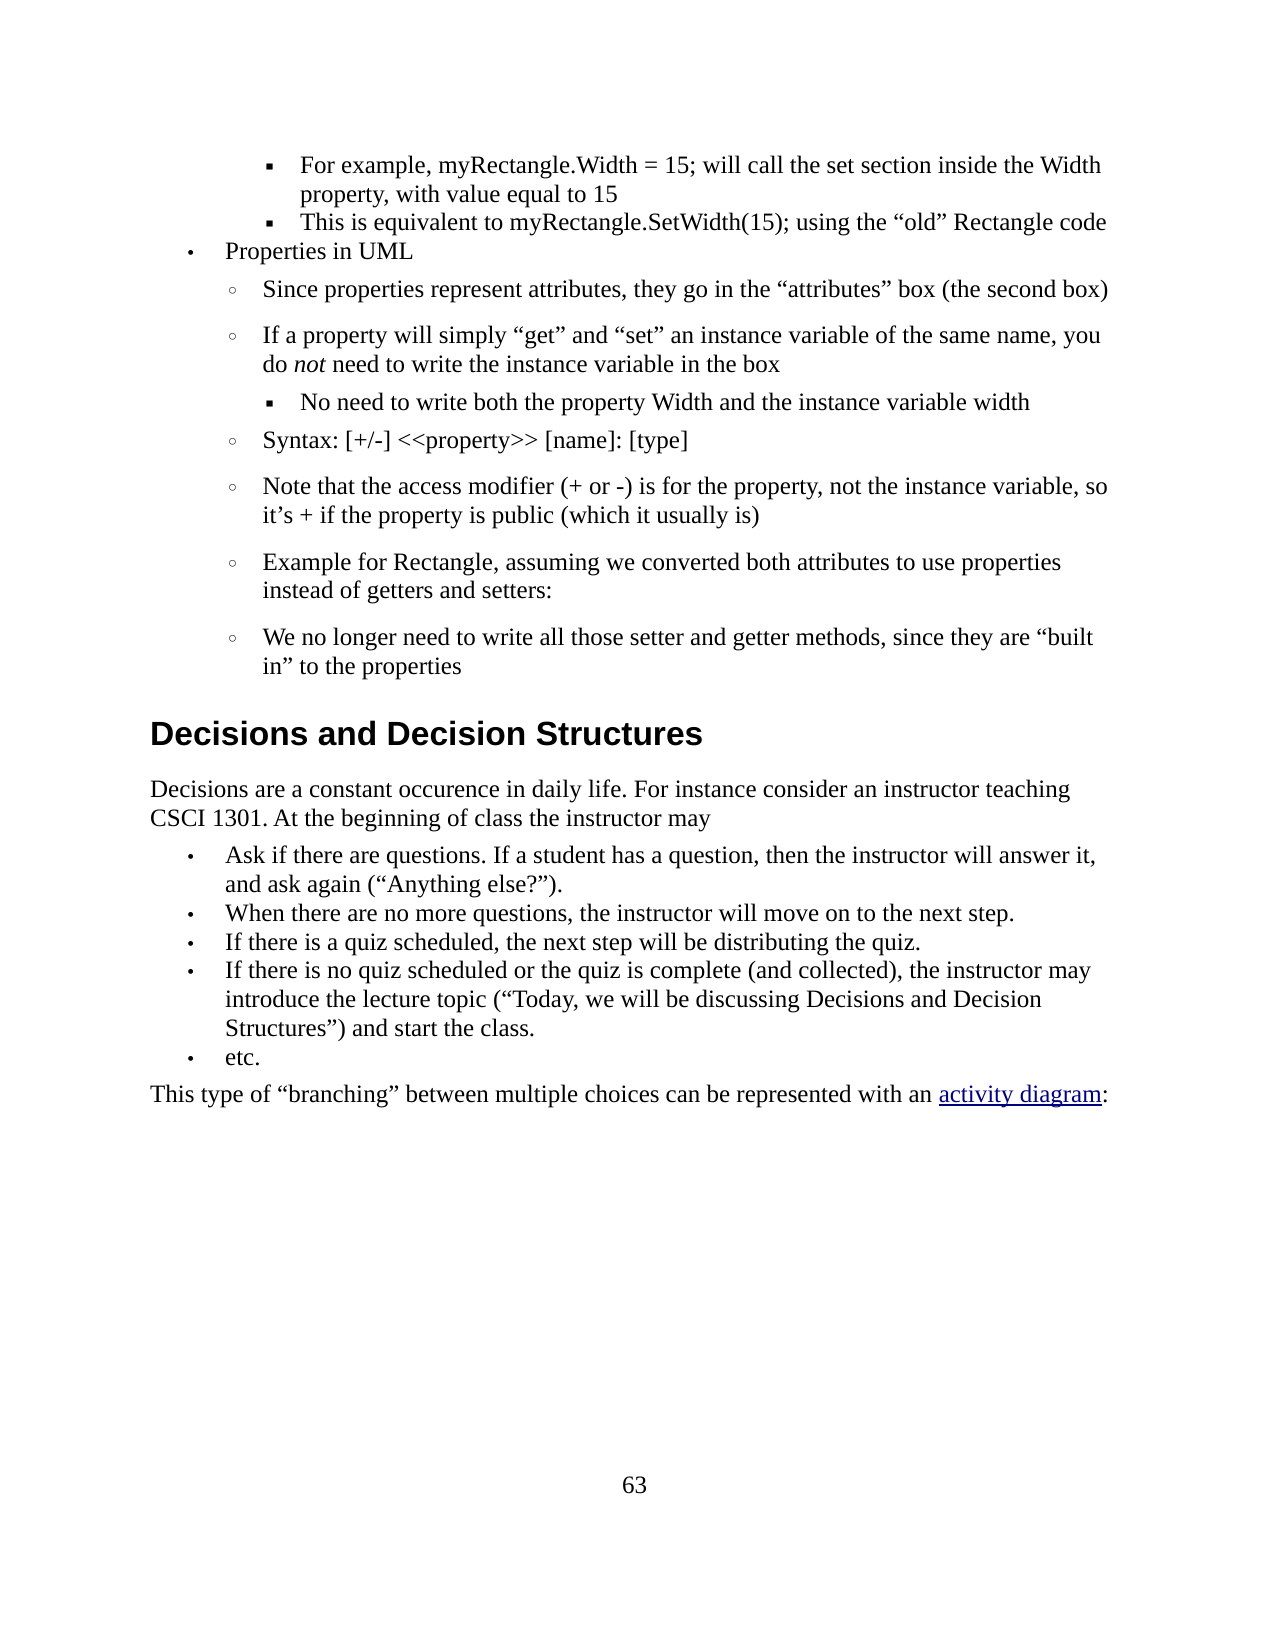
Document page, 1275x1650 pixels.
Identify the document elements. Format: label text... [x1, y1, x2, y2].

list No need to write both the property Width and the instance variable width [262, 387, 1125, 416]
list For example, myRectangle.Width = 15; will call the set section inside the Width property, with value equal to 15 [262, 150, 1125, 207]
text This type of “branching” between multiple choices can be represented with an activity diagram: [150, 1079, 1125, 1108]
list When there are no more questions, the instructor will move on to the next step. [187, 898, 1125, 927]
list If there is no quiz scheduled or the quiz is complete (and collected), the instructor may introduce the lecture topic (“Today, we will be discussing Decisions and Decision Structures”) and start the class. [187, 955, 1125, 1042]
list If there is a quiz scheduled, the next step will be distributing the quiz. [187, 927, 1125, 955]
list Note that the access modifier (+ or -) is for the property, not the instance variable, so it’s + if the property is public (which it usually is) [225, 471, 1125, 529]
list Ask if there are questions. If a student has a question, then the instructor will answer it, and ask again (“Anything else?”). [187, 840, 1125, 898]
list Example for Rectangle, assuming we converted both attributes to use properties instead of getters and setters: [225, 547, 1125, 604]
subtitle Decisions and Decision Structures [150, 714, 1125, 752]
list Since properties represent attributes, they go in the “attributes” box (the second box) [225, 274, 1125, 303]
list Syntax: [+/-] <<property>> [name]: [type] [225, 425, 1125, 453]
list This is equivalent to myRectangle.SetWidth(15); using the “old” Rectangle code [262, 207, 1125, 236]
list Properties in UML [187, 236, 1125, 265]
list We no longer need to write all those setter and getter methods, since they are “built in” to the properties [225, 622, 1125, 680]
text Decisions are a constant occurence in daily life. For instance consider an instructor teaching CSCI 1301. At the beginning of class the instructor may [150, 774, 1125, 831]
list etc. [187, 1042, 1125, 1070]
list If a property will simply “get” and “set” an instance variable of the same name, you do not need to write the instance variable in the box [225, 321, 1125, 378]
